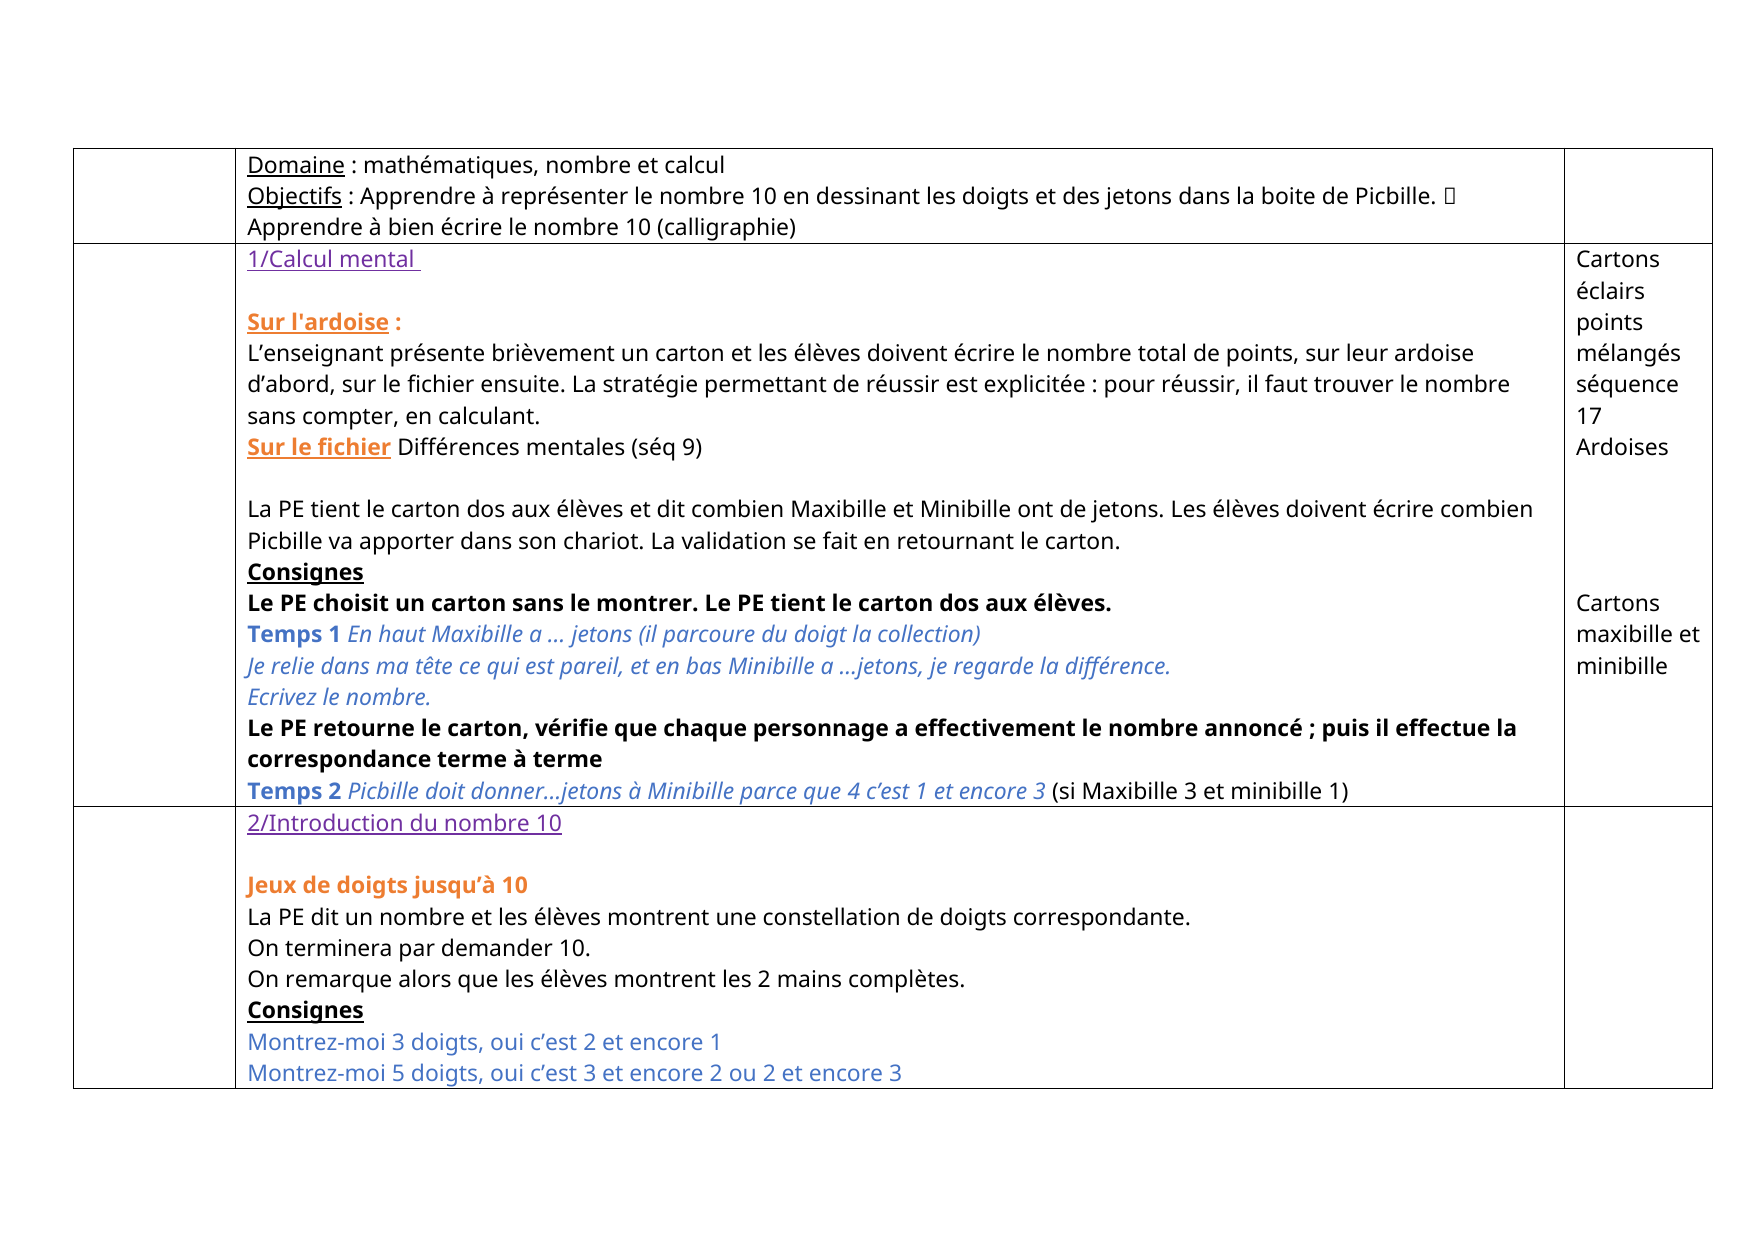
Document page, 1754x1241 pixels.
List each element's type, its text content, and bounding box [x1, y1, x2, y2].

table_cell 1/Calcul mental Sur l'ardoise : L’enseignant présente brièvement un carton et les élèves doivent écrire le nombre total de points, sur leur ardoise d’abord, sur le ﬁchier ensuite. La stratégie permettant de réussir est explicitée : pour réussir, il faut trouver le nombre sans compter, en calculant. Sur le fichier Différences mentales (séq 9) La PE tient le carton dos aux élèves et dit combien Maxibille et Minibille ont de jetons. Les élèves doivent écrire combien Picbille va apporter dans son chariot. La validation se fait en retournant le carton. Consignes Le PE choisit un carton sans le montrer. Le PE tient le carton dos aux élèves. Temps 1 En haut Maxibille a … jetons (il parcoure du doigt la collection) Je relie dans ma tête ce qui est pareil, et en bas Minibille a …jetons, je regarde la différence. Ecrivez le nombre. Le PE retourne le carton, vérifie que chaque personnage a effectivement le nombre annoncé ; puis il effectue la correspondance terme à terme Temps 2 Picbille doit donner…jetons à Minibille parce que 4 c’est 1 et encore 3 (si Maxibille 3 et minibille 1) [236, 244, 1564, 806]
table_cell [1565, 149, 1712, 242]
table_cell [74, 244, 235, 806]
table_cell 2/Introduction du nombre 10 Jeux de doigts jusqu’à 10 La PE dit un nombre et les élèves montrent une constellation de doigts correspondante. On terminera par demander 10. On remarque alors que les élèves montrent les 2 mains complètes. Consignes Montrez-moi 3 doigts, oui c’est 2 et encore 1 Montrez-moi 5 doigts, oui c’est 3 et encore 2 ou 2 et encore 3 [236, 807, 1564, 1088]
table_cell Domaine : mathématiques, nombre et calcul Objectifs : Apprendre à représenter le nombre 10 en dessinant les doigts et des jetons dans la boite de Picbille.  Apprendre à bien écrire le nombre 10 (calligraphie) [236, 149, 1564, 242]
table_cell [1565, 807, 1712, 1088]
table_cell [74, 807, 235, 1088]
table_cell [74, 149, 235, 242]
table_cell Cartons éclairs points mélangés séquence 17 Ardoises Cartons maxibille et minibille [1565, 244, 1712, 806]
